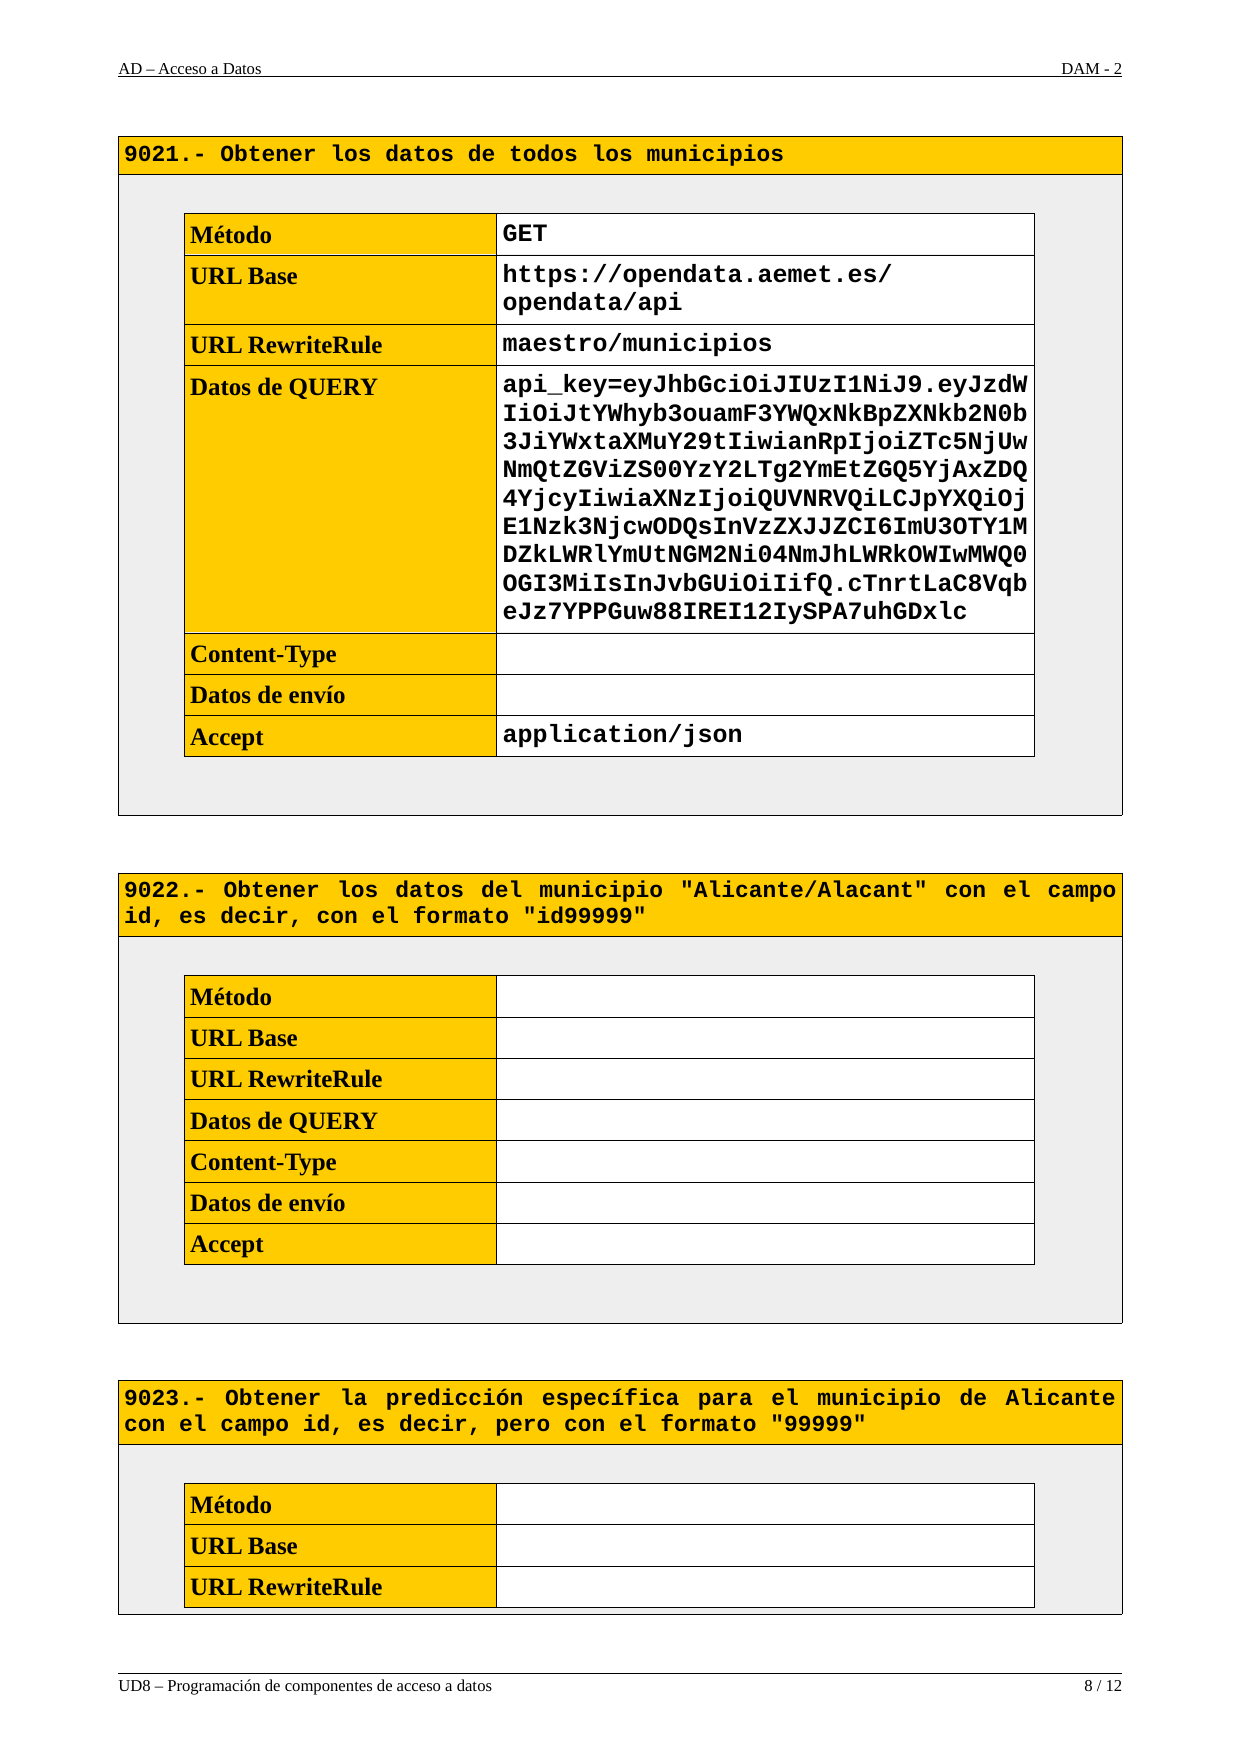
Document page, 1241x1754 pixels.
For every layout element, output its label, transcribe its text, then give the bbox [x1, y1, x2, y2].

table_cell Content-Type [185, 634, 496, 674]
table_cell URL Base [185, 1525, 496, 1566]
table_header [497, 1484, 1034, 1524]
table_header Método [185, 214, 496, 254]
table_cell [119, 175, 1122, 815]
table_cell URL RewriteRule [185, 325, 496, 365]
table_cell [497, 1100, 1034, 1140]
table_header GET [497, 214, 1034, 254]
table_header 9023.- Obtener la predicción específica para el municipio de Alicante con el campo id, es decir, pero con el formato "99999" [119, 1381, 1122, 1444]
table_cell Accept [185, 1224, 496, 1264]
table_header 9021.- Obtener los datos de todos los municipios [119, 137, 1122, 174]
table_cell [497, 675, 1034, 715]
table_cell URL RewriteRule [185, 1567, 496, 1607]
table_cell URL Base [185, 1018, 496, 1058]
table_cell Datos de envío [185, 1183, 496, 1223]
table_cell [497, 1567, 1034, 1607]
table_cell [497, 1525, 1034, 1566]
table_cell Content-Type [185, 1141, 496, 1182]
table_cell api_key=eyJhbGciOiJIUzI1NiJ9.eyJzdWIiOiJtYWhyb3ouamF3YWQxNkBpZXNkb2N0b3JiYWxtaXMuY29tIiwianRpIjoiZTc5NjUwNmQtZGViZS00YzY2LTg2YmEtZGQ5YjAxZDQ4YjcyIiwiaXNzIjoiQUVNRVQiLCJpYXQiOjE1Nzk3NjcwODQsInVzZXJJZCI6ImU3OTY1MDZkLWRlYmUtNGM2Ni04NmJhLWRkOWIwMWQ0OGI3MiIsInJvbGUiOiIifQ.cTnrtLaC8VqbeJz7YPPGuw88IREI12IySPA7uhGDxlc [497, 366, 1034, 632]
table_cell [497, 1018, 1034, 1058]
table_cell https://opendata.aemet.es/opendata/api [497, 256, 1034, 324]
table_cell maestro/municipios [497, 325, 1034, 365]
table_cell application/json [497, 716, 1034, 756]
table_header Método [185, 976, 496, 1017]
table_cell Datos de envío [185, 675, 496, 715]
table_header [497, 976, 1034, 1017]
table_cell [497, 1183, 1034, 1223]
table_cell Accept [185, 716, 496, 756]
table_cell [497, 1059, 1034, 1099]
table_cell URL Base [185, 256, 496, 324]
table_cell [497, 634, 1034, 674]
table_cell [119, 1445, 1122, 1614]
table_header 9022.- Obtener los datos del municipio "Alicante/Alacant" con el campo id, es decir, con el formato "id99999" [119, 874, 1122, 936]
table_cell URL RewriteRule [185, 1059, 496, 1099]
table_cell [497, 1224, 1034, 1264]
table_cell [119, 937, 1122, 1323]
table_cell [497, 1141, 1034, 1182]
table_cell Datos de QUERY [185, 366, 496, 632]
table_cell Datos de QUERY [185, 1100, 496, 1140]
table_header Método [185, 1484, 496, 1524]
